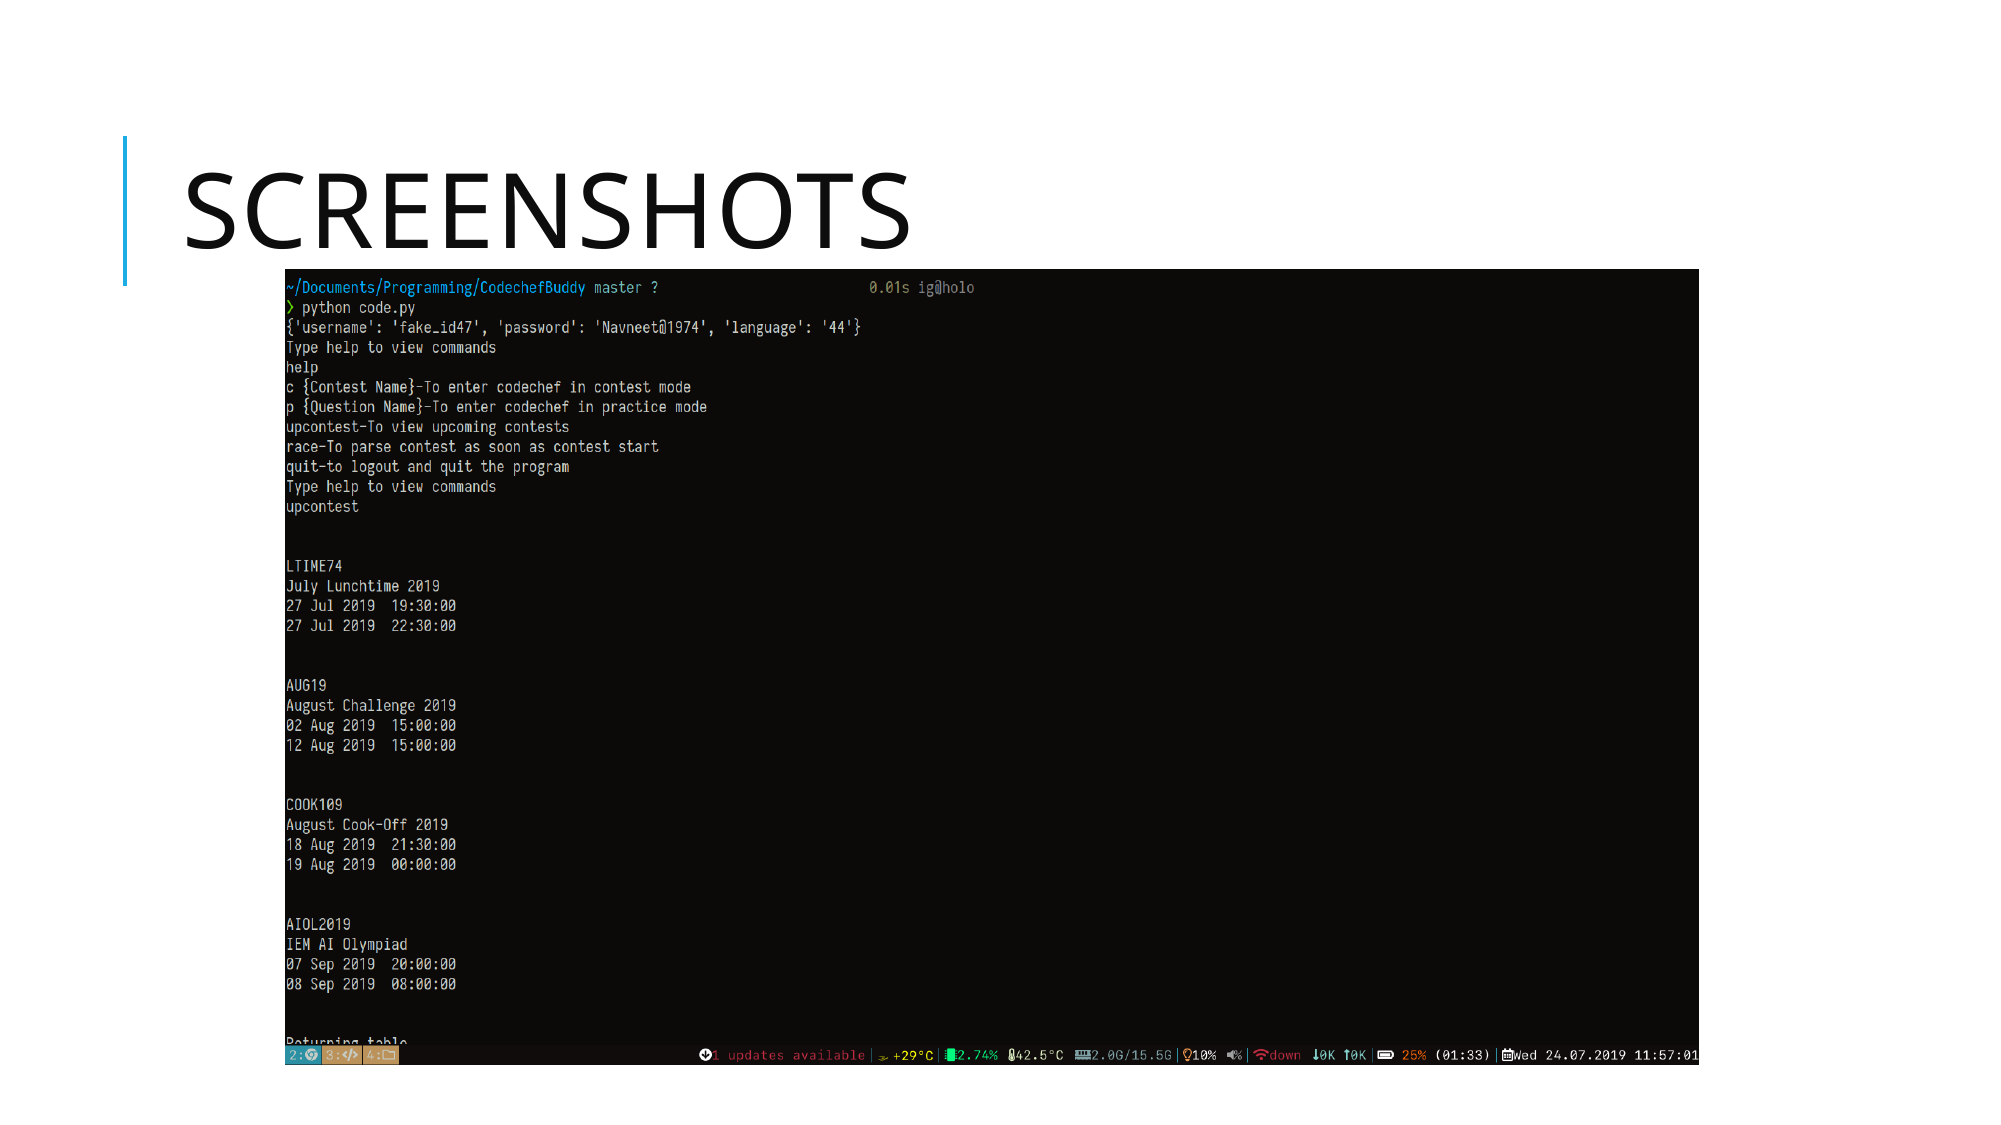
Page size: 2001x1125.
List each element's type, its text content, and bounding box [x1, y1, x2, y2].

picture [285, 269, 1699, 1065]
title Screenshots [168, 96, 1763, 342]
